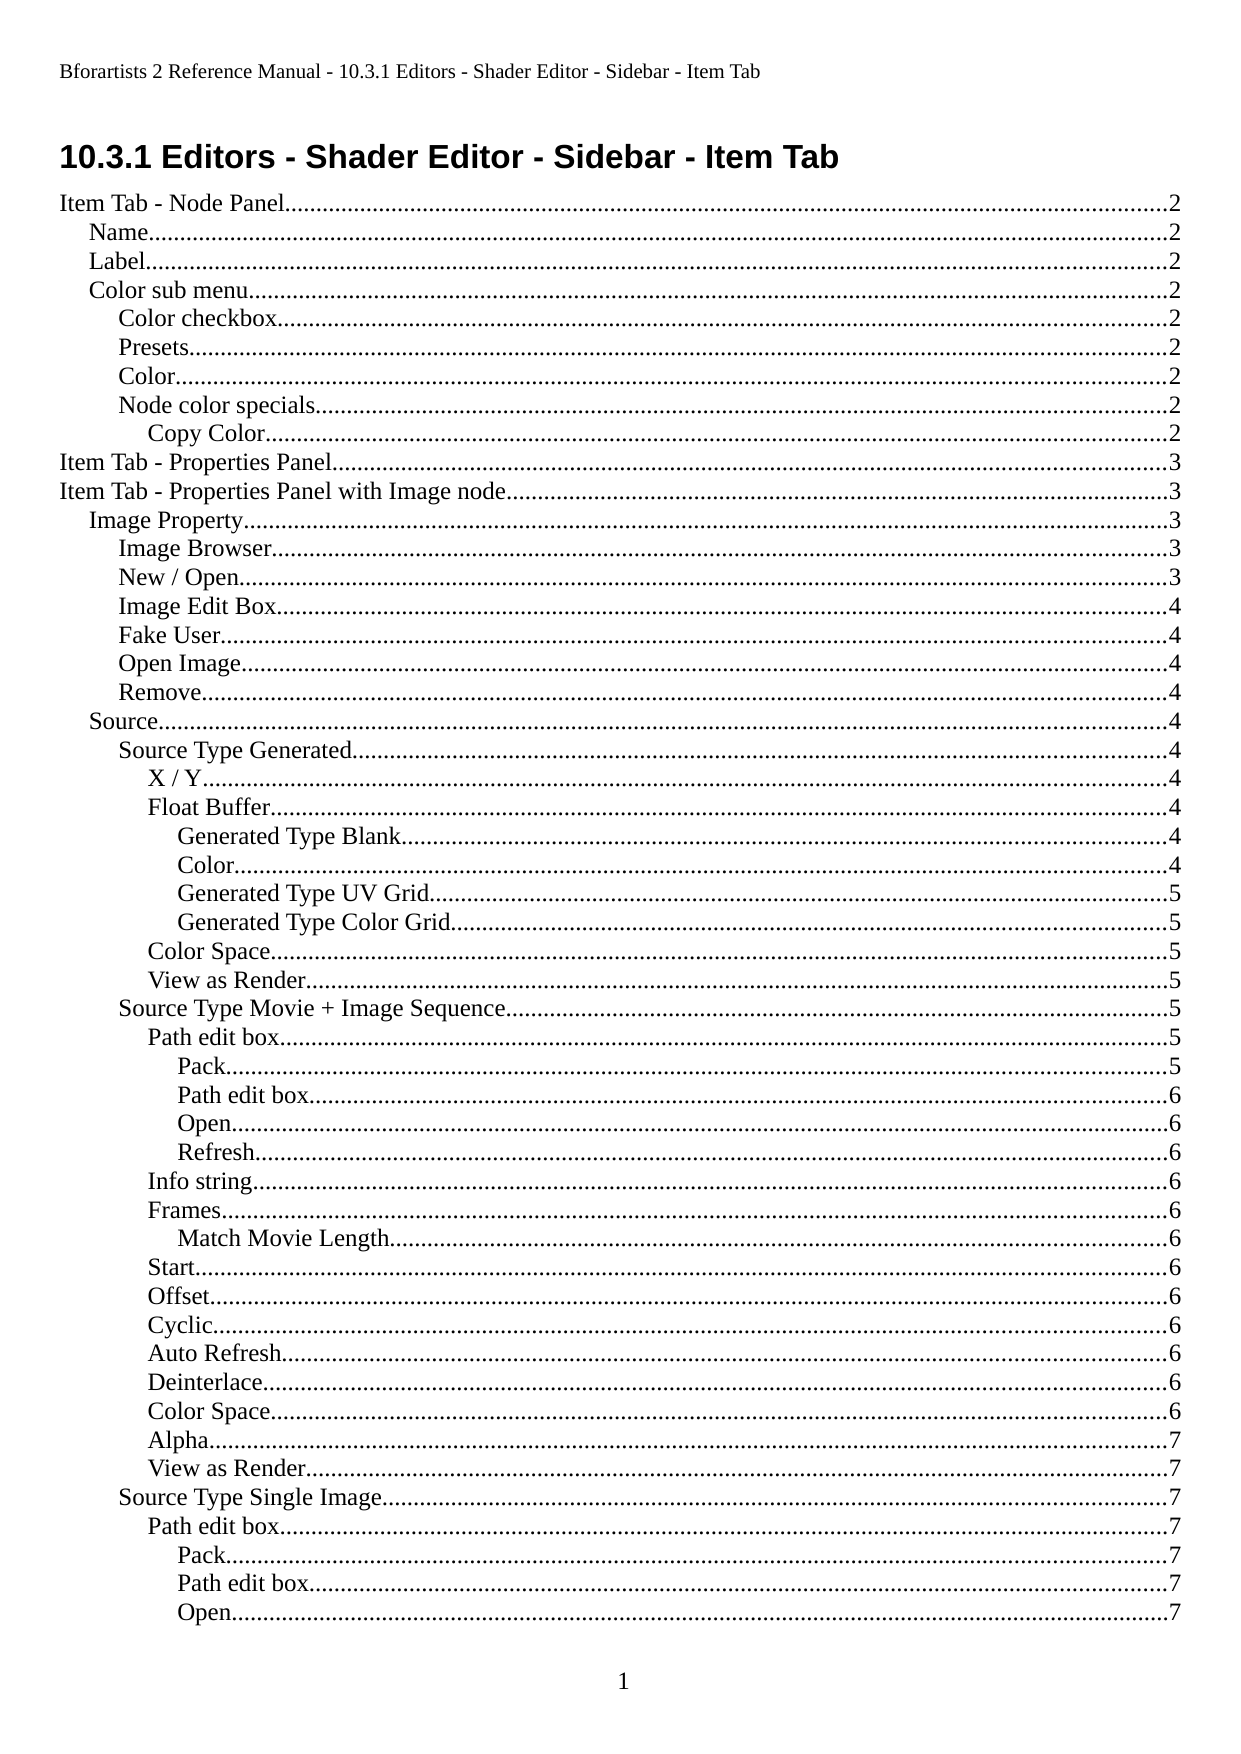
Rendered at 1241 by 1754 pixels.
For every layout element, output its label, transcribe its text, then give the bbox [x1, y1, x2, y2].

text Label 2 [88, 246, 1181, 275]
text New / Open 3 [118, 562, 1181, 591]
text Color Space 6 [147, 1396, 1181, 1425]
text Pack 7 [177, 1540, 1181, 1568]
text Match Movie Length 6 [177, 1223, 1181, 1252]
text Alpha 7 [147, 1425, 1181, 1453]
text Offset 6 [147, 1281, 1181, 1310]
text Name 2 [88, 217, 1181, 246]
text Generated Type UV Grid 5 [177, 878, 1181, 907]
text Presets 2 [118, 332, 1181, 361]
text Open 7 [177, 1597, 1181, 1626]
text Open 6 [177, 1108, 1181, 1137]
subtitle 10.3.1 Editors - Shader Editor - Sidebar - Item Tab [59, 138, 1181, 176]
text Item Tab - Node Panel 2 [59, 188, 1181, 217]
text Copy Color 2 [147, 418, 1181, 447]
text Auto Refresh 6 [147, 1338, 1181, 1367]
text Path edit box 7 [147, 1511, 1181, 1540]
text Path edit box 6 [177, 1080, 1181, 1108]
text Path edit box 7 [177, 1568, 1181, 1597]
text Color Space 5 [147, 936, 1181, 965]
text Open Image 4 [118, 648, 1181, 677]
text Frames 6 [147, 1195, 1181, 1223]
text Start 6 [147, 1252, 1181, 1281]
text Node color specials 2 [118, 390, 1181, 418]
text Source Type Generated 4 [118, 735, 1181, 763]
text View as Render 7 [147, 1453, 1181, 1482]
text Source Type Movie + Image Sequence 5 [118, 993, 1181, 1022]
text Cyclic 6 [147, 1310, 1181, 1338]
text Color checkbox 2 [118, 303, 1181, 332]
text Float Buffer 4 [147, 792, 1181, 821]
text Remove 4 [118, 677, 1181, 706]
text Generated Type Color Grid 5 [177, 907, 1181, 936]
text Item Tab - Properties Panel 3 [59, 447, 1181, 476]
text Image Browser 3 [118, 533, 1181, 562]
text Path edit box 5 [147, 1022, 1181, 1051]
text Color sub menu 2 [88, 275, 1181, 303]
text Image Property 3 [88, 505, 1181, 533]
text Color 2 [118, 361, 1181, 390]
text Image Edit Box 4 [118, 591, 1181, 620]
text Fake User 4 [118, 620, 1181, 648]
text Color 4 [177, 850, 1181, 878]
text Source 4 [88, 706, 1181, 735]
text X / Y 4 [147, 763, 1181, 792]
text Generated Type Blank 4 [177, 821, 1181, 850]
text Refresh 6 [177, 1137, 1181, 1166]
text Item Tab - Properties Panel with Image node 3 [59, 476, 1181, 505]
text Pack 5 [177, 1051, 1181, 1080]
text Source Type Single Image 7 [118, 1482, 1181, 1511]
text Deinterlace 6 [147, 1367, 1181, 1396]
text Info string 6 [147, 1166, 1181, 1195]
text View as Render 5 [147, 965, 1181, 993]
